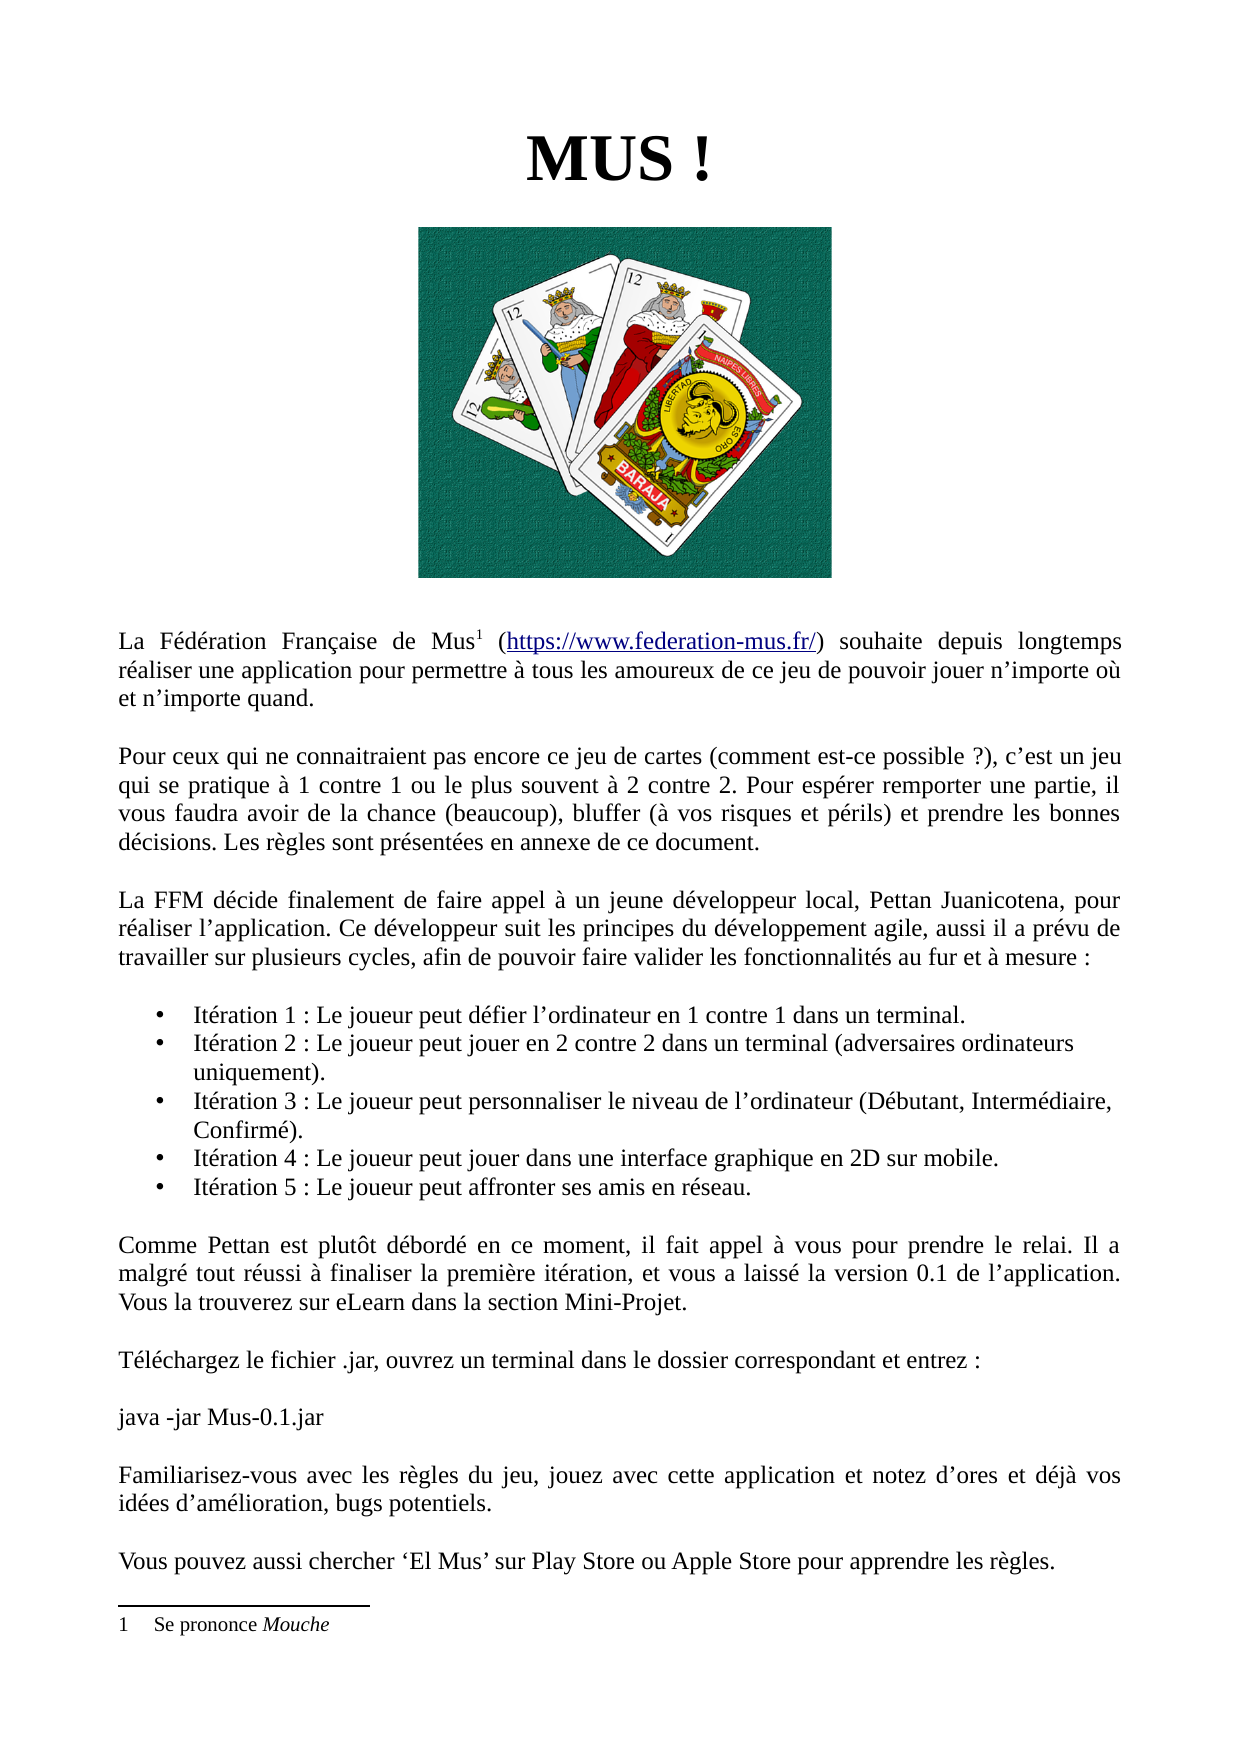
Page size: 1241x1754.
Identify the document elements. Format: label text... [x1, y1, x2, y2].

picture [418, 227, 832, 578]
text java -jar Mus-0.1.jar [118, 1402, 1122, 1431]
list Itération 1 : Le joueur peut défier l’ordinateur en 1 contre 1 dans un terminal. [156, 1000, 1122, 1028]
text Familiarisez-vous avec les règles du jeu, jouez avec cette application et notez d’ores et déjà vos idées d’amélioration, bugs potentiels. [118, 1460, 1122, 1517]
list Itération 3 : Le joueur peut personnaliser le niveau de l’ordinateur (Débutant, Intermédiaire, Confirmé). [156, 1086, 1122, 1143]
text MUS ! [118, 118, 1122, 195]
list Itération 5 : Le joueur peut affronter ses amis en réseau. [156, 1172, 1122, 1201]
text La Fédération Française de Mus (https://www.federation-mus.fr/) souhaite depuis longtemps réaliser une application pour permettre à tous les amoureux de ce jeu de pouvoir jouer n’importe où et n’importe quand. [118, 626, 1122, 712]
list Itération 2 : Le joueur peut jouer en 2 contre 2 dans un terminal (adversaires ordinateurs uniquement). [156, 1028, 1122, 1086]
text Se prononce Mouche [118, 1612, 1122, 1636]
text Comme Pettan est plutôt débordé en ce moment, il fait appel à vous pour prendre le relai. Il a malgré tout réussi à finaliser la première itération, et vous a laissé la version 0.1 de l’application. Vous la trouverez sur eLearn dans la section Mini-Projet. [118, 1230, 1122, 1316]
list Itération 4 : Le joueur peut jouer dans une interface graphique en 2D sur mobile. [156, 1143, 1122, 1172]
text Vous pouvez aussi chercher ‘El Mus’ sur Play Store ou Apple Store pour apprendre les règles. [118, 1546, 1122, 1575]
text Téléchargez le fichier .jar, ouvrez un terminal dans le dossier correspondant et entrez : [118, 1345, 1122, 1373]
text Pour ceux qui ne connaitraient pas encore ce jeu de cartes (comment est-ce possible ?), c’est un jeu qui se pratique à 1 contre 1 ou le plus souvent à 2 contre 2. Pour espérer remporter une partie, il vous faudra avoir de la chance (beaucoup), bluffer (à vos risques et périls) et prendre les bonnes décisions. Les règles sont présentées en annexe de ce document. [118, 741, 1122, 856]
text La FFM décide finalement de faire appel à un jeune développeur local, Pettan Juanicotena, pour réaliser l’application. Ce développeur suit les principes du développement agile, aussi il a prévu de travailler sur plusieurs cycles, afin de pouvoir faire valider les fonctionnalités au fur et à mesure : [118, 885, 1122, 971]
